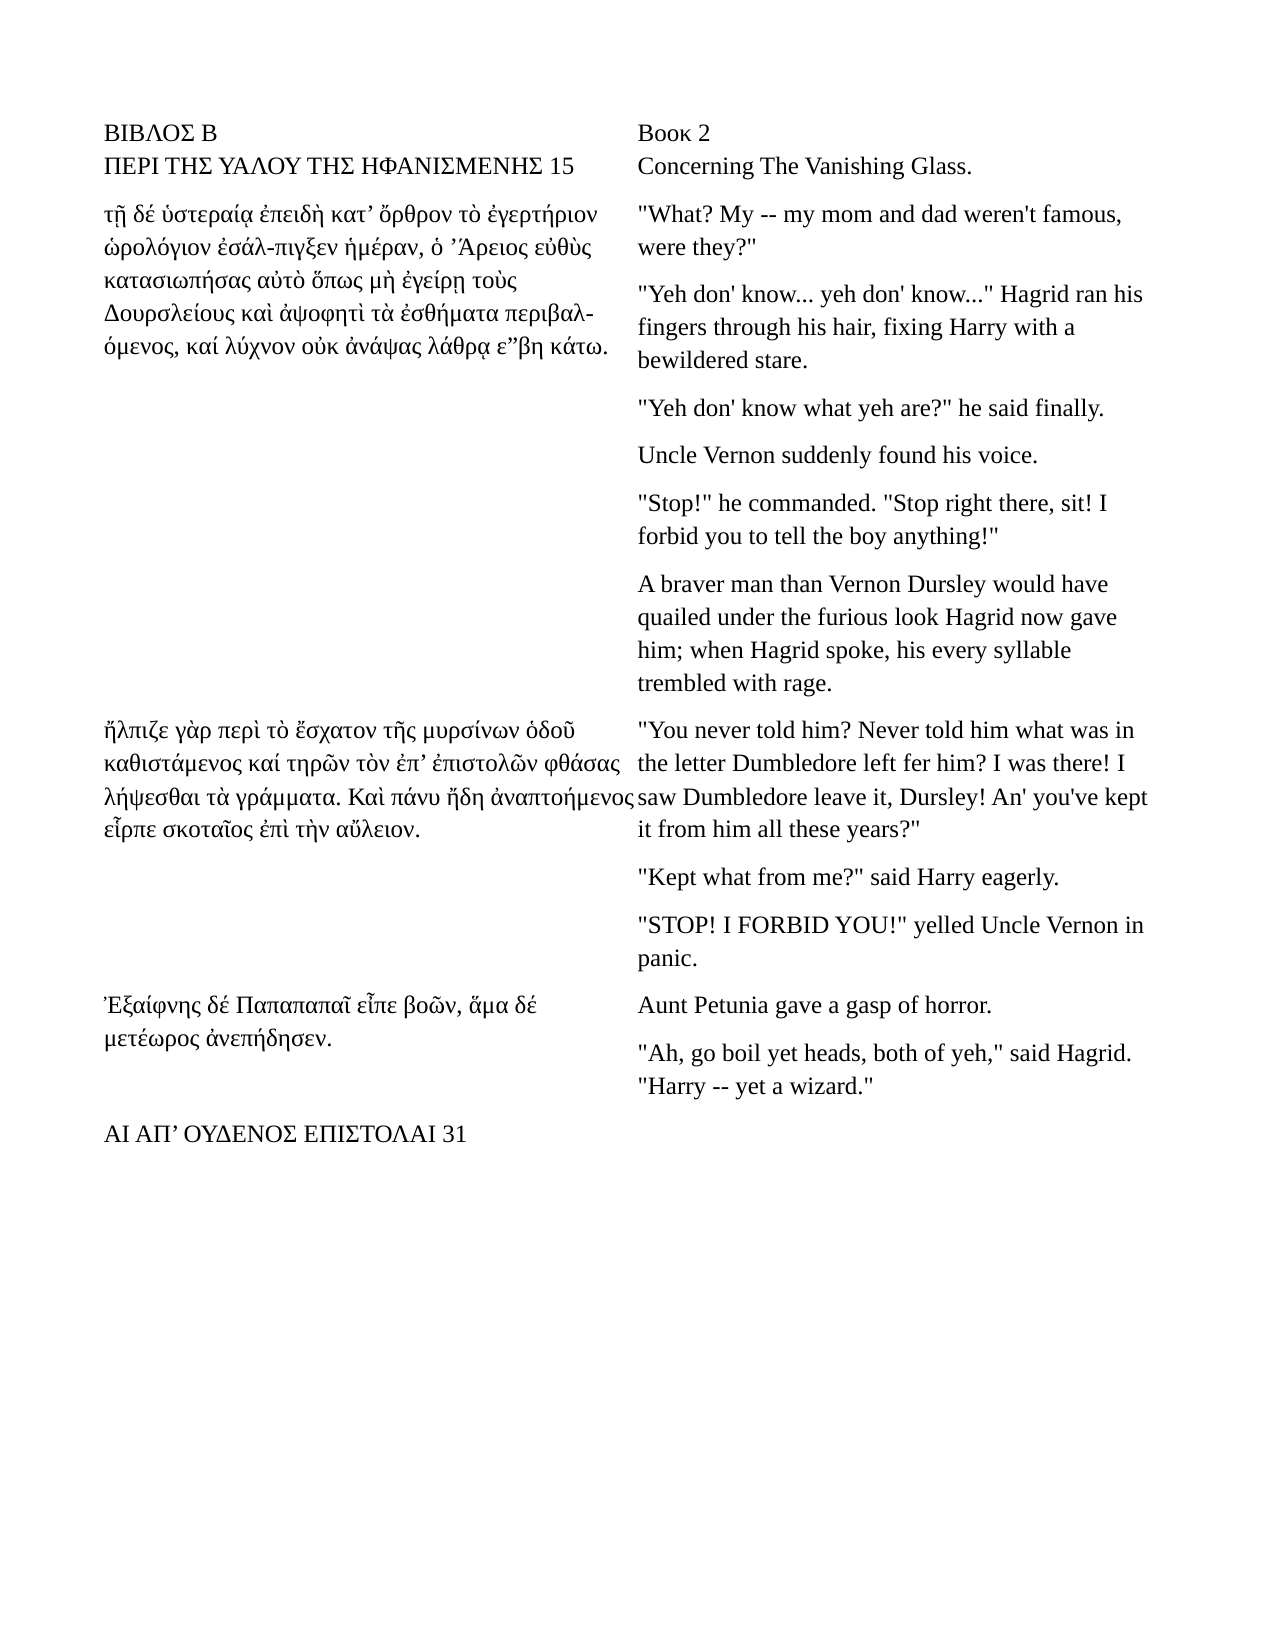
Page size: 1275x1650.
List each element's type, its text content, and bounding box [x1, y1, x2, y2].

table_cell Aunt Petunia gave a gasp of horror. "Ah, go boil yet heads, both of yeh," said Hagrid. "Harry -- yet a wizard." [638, 990, 1157, 1119]
table_cell τῇ δέ ὑστεραίᾳ ἐπειδὴ κατ’ ὄρθρον τὸ ἐγερτήριον ὡρολόγιον ἐσάλ-πιγξεν ἡμέραν, ὁ ’Άρειος εὐθὺς κατασιωπήσας αὐτὸ ὅπως μὴ ἐγείρῃ τοὺς Δουρσλείους καὶ ἀψοφητὶ τὰ ἐσθήματα περιβαλ-όμενος, καί λύχνον οὐκ ἀνάψας λάθρᾳ ε”βη κάτω. [104, 199, 637, 716]
table_cell [104, 1166, 637, 1214]
table_cell [638, 1166, 1157, 1214]
table_cell Ἐξαίφνης δέ Παπαπαπαῖ εἶπε βοῶν, ἅμα δέ μετέωρος ἀνεπήδησεν. [104, 990, 637, 1119]
table_cell [638, 1119, 1157, 1166]
table_cell "You never told him? Never told him what was in the letter Dumbledore left fer him? I was there! I saw Dumbledore leave it, Dursley! An' you've kept it from him all these years?" "Kept what from me?" said Harry eagerly. "STOP! I FORBID YOU!" yelled Uncle Vernon in panic. [638, 716, 1157, 990]
table_header Βοοκ 2 Concerning The Vanishing Glass. [638, 118, 1157, 199]
table_cell ΑΙ ΑΠ’ ΟΥΔΕΝΟΣ ΕΠΙΣΤΟΛΑΙ 31 [104, 1119, 637, 1166]
table_cell "What? My -- my mom and dad weren't famous, were they?" "Yeh don' know... yeh don' know..." Hagrid ran his fingers through his hair, fixing Harry with a bewildered stare. "Yeh don' know what yeh are?" he said finally. Uncle Vernon suddenly found his voice. "Stop!" he commanded. "Stop right there, sit! I forbid you to tell the boy anything!" A braver man than Vernon Dursley would have quailed under the furious look Hagrid now gave him; when Hagrid spoke, his every syllable trembled with rage. [638, 199, 1157, 716]
table_cell ἤλπιζε γὰρ περὶ τὸ ἔσχατον τῆς μυρσίνων ὁδοῦ καθιστάμενος καί τηρῶν τὸν ἐπ’ ἐπιστολῶν φθάσας λήψεσθαι τὰ γράμματα. Καὶ πάνυ ἤδη ἀναπτοήμενος εἷρπε σκοταῖος ἐπὶ τὴν αὔλειον. [104, 716, 637, 990]
table_header ΒΙΒΛΟΣ Β ΠΕΡΙ ΤΗΣ ΥΑΛΟΥ ΤΗΣ ΗΦΑΝΙΣΜΕΝΗΣ 15 [104, 118, 637, 199]
